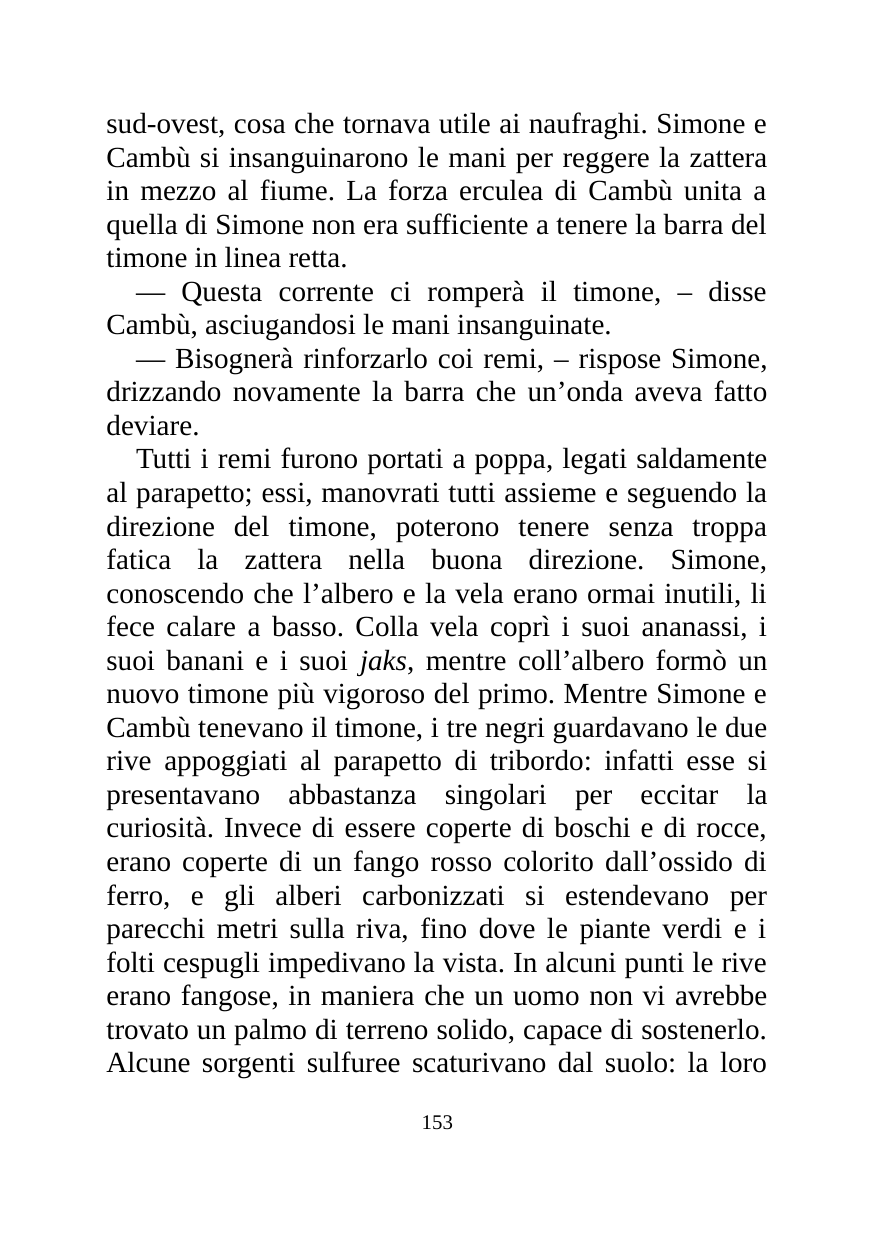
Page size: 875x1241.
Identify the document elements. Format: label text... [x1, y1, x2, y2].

text sud-ovest, cosa che tornava utile ai naufraghi. Simone e Cambù si insanguinarono le mani per reggere la zattera in mezzo al fiume. La forza erculea di Cambù unita a quella di Simone non era sufficiente a tenere la barra del timone in linea retta. [106, 106, 768, 274]
text — Bisognerà rinforzarlo coi remi, – rispose Simone, drizzando novamente la barra che un’onda aveva fatto deviare. [106, 341, 768, 442]
text — Questa corrente ci romperà il timone, – disse Cambù, asciugandosi le mani insanguinate. [106, 274, 768, 341]
text Tutti i remi furono portati a poppa, legati saldamente al parapetto; essi, manovrati tutti assieme e seguendo la direzione del timone, poterono tenere senza troppa fatica la zattera nella buona direzione. Simone, conoscendo che l’albero e la vela erano ormai inutili, li fece calare a basso. Colla vela coprì i suoi ananassi, i suoi banani e i suoi jaks, mentre coll’albero formò un nuovo timone più vigoroso del primo. Mentre Simone e Cambù tenevano il timone, i tre negri guardavano le due rive appoggiati al parapetto di tribordo: infatti esse si presentavano abbastanza singolari per eccitar la curiosità. Invece di essere coperte di boschi e di rocce, erano coperte di un fango rosso colorito dall’ossido di ferro, e gli alberi carbonizzati si estendevano per parecchi metri sulla riva, fino dove le piante verdi e i folti cespugli impedivano la vista. In alcuni punti le rive erano fangose, in maniera che un uomo non vi avrebbe trovato un palmo di terreno solido, capace di sostenerlo. Alcune sorgenti sulfuree scaturivano dal suolo: la loro [106, 442, 768, 1079]
